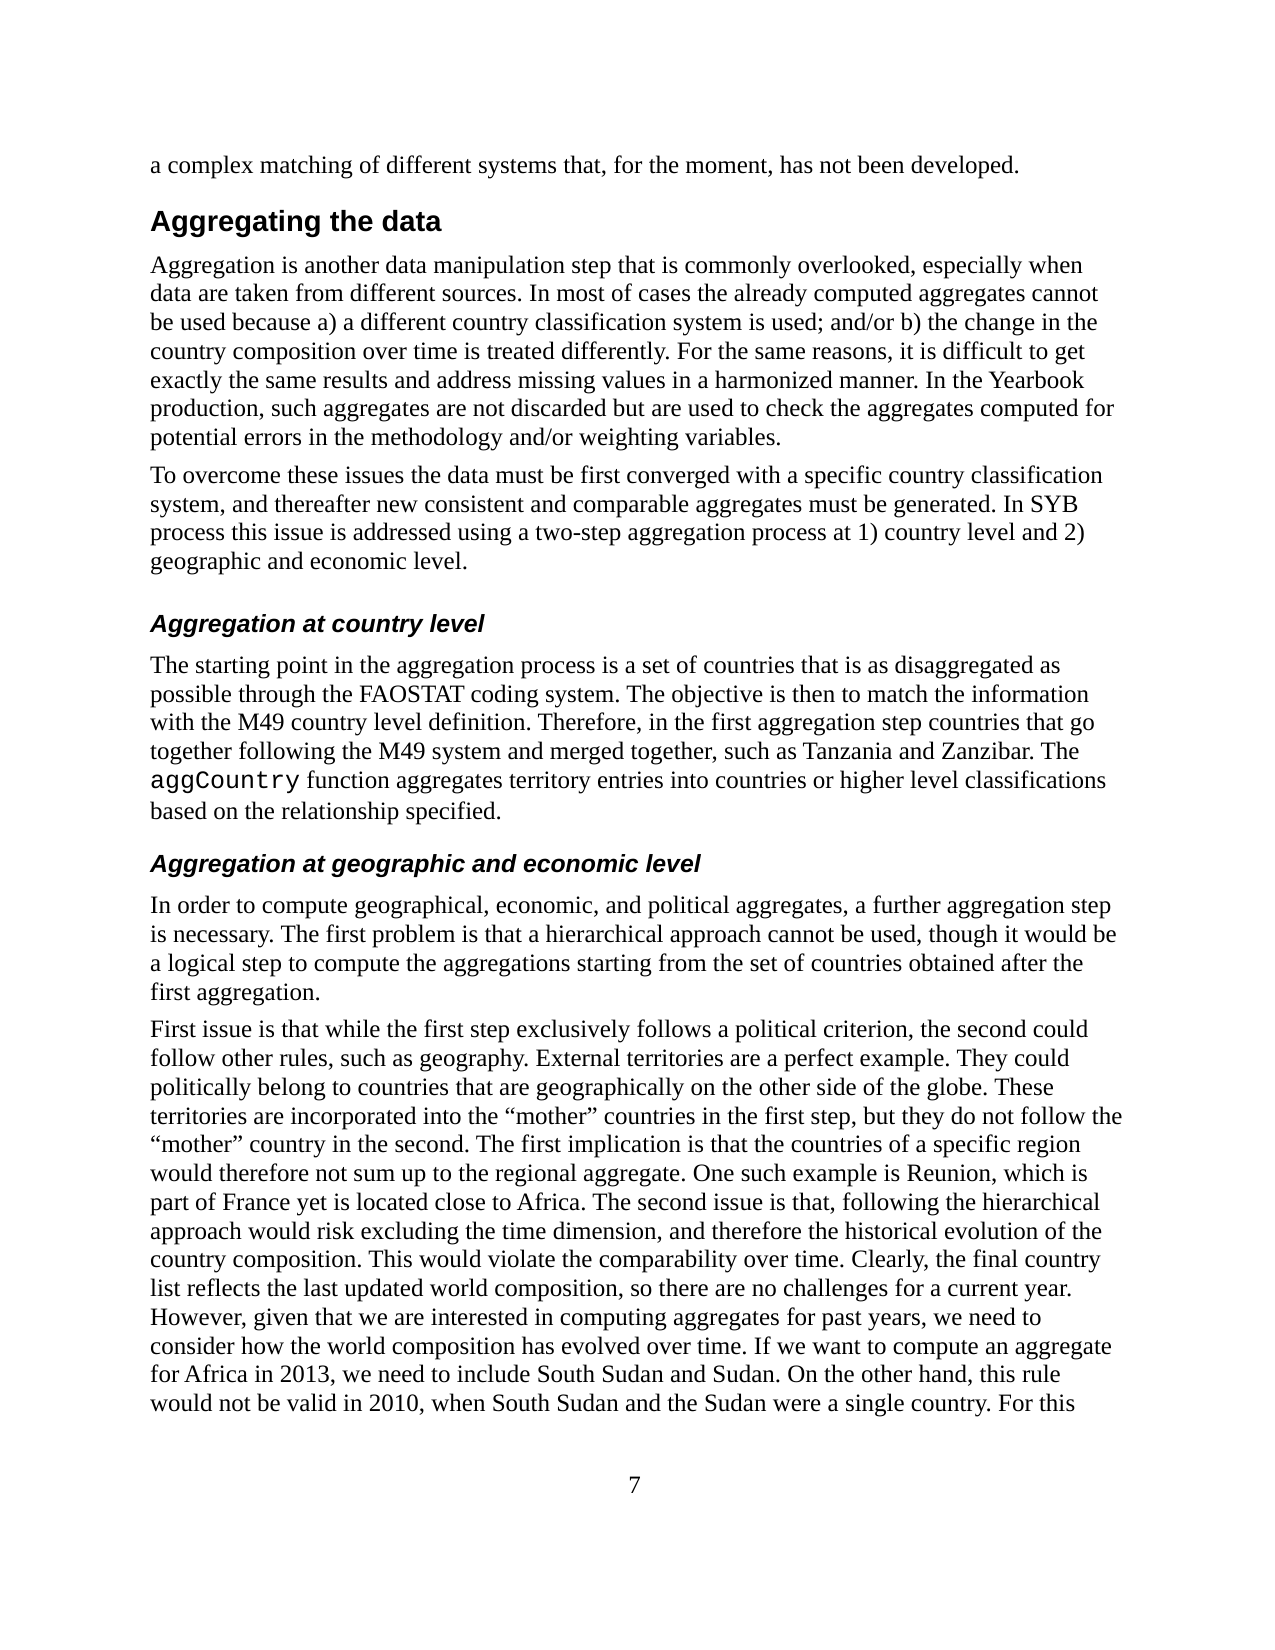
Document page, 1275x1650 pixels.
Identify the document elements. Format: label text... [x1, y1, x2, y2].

text Aggregation is another data manipulation step that is commonly overlooked, especially when data are taken from different sources. In most of cases the already computed aggregates cannot be used because a) a different country classification system is used; and/or b) the change in the country composition over time is treated differently. For the same reasons, it is difficult to get exactly the same results and address missing values in a harmonized manner. In the Yearbook production, such aggregates are not discarded but are used to check the aggregates computed for potential errors in the methodology and/or weighting variables. [150, 250, 1125, 451]
text The starting point in the aggregation process is a set of countries that is as disaggregated as possible through the FAOSTAT coding system. The objective is then to match the information with the M49 country level definition. Therefore, in the first aggregation step countries that go together following the M49 system and merged together, such as Tanzania and Zanzibar. The aggCountry function aggregates territory entries into countries or higher level classifications based on the relationship specified. [150, 650, 1125, 824]
text First issue is that while the first step exclusively follows a political criterion, the second could follow other rules, such as geography. External territories are a perfect example. They could politically belong to countries that are geographically on the other side of the globe. These territories are incorporated into the “mother” countries in the first step, but they do not follow the “mother” country in the second. The first implication is that the countries of a specific region would therefore not sum up to the regional aggregate. One such example is Reunion, which is part of France yet is located close to Africa. The second issue is that, following the hierarchical approach would risk excluding the time dimension, and therefore the historical evolution of the country composition. This would violate the comparability over time. Clearly, the final country list reflects the last updated world composition, so there are no challenges for a current year. However, given that we are interested in computing aggregates for past years, we need to consider how the world composition has evolved over time. If we want to compute an aggregate for Africa in 2013, we need to include South Sudan and Sudan. On the other hand, this rule would not be valid in 2010, when South Sudan and the Sudan were a single country. For this [150, 1014, 1125, 1417]
text In order to compute geographical, economic, and political aggregates, a further aggregation step is necessary. The first problem is that a hierarchical approach cannot be used, though it would be a logical step to compute the aggregations starting from the set of countries obtained after the first aggregation. [150, 891, 1125, 1006]
subtitle Aggregation at country level [150, 609, 1125, 637]
text a complex matching of different systems that, for the moment, has not been developed. [150, 150, 1125, 179]
text To overcome these issues the data must be first converged with a specific country classification system, and thereafter new consistent and comparable aggregates must be generated. In SYB process this issue is addressed using a two-step aggregation process at 1) country level and 2) geographic and economic level. [150, 460, 1125, 575]
subtitle Aggregation at geographic and economic level [150, 849, 1125, 878]
subtitle Aggregating the data [150, 204, 1125, 237]
